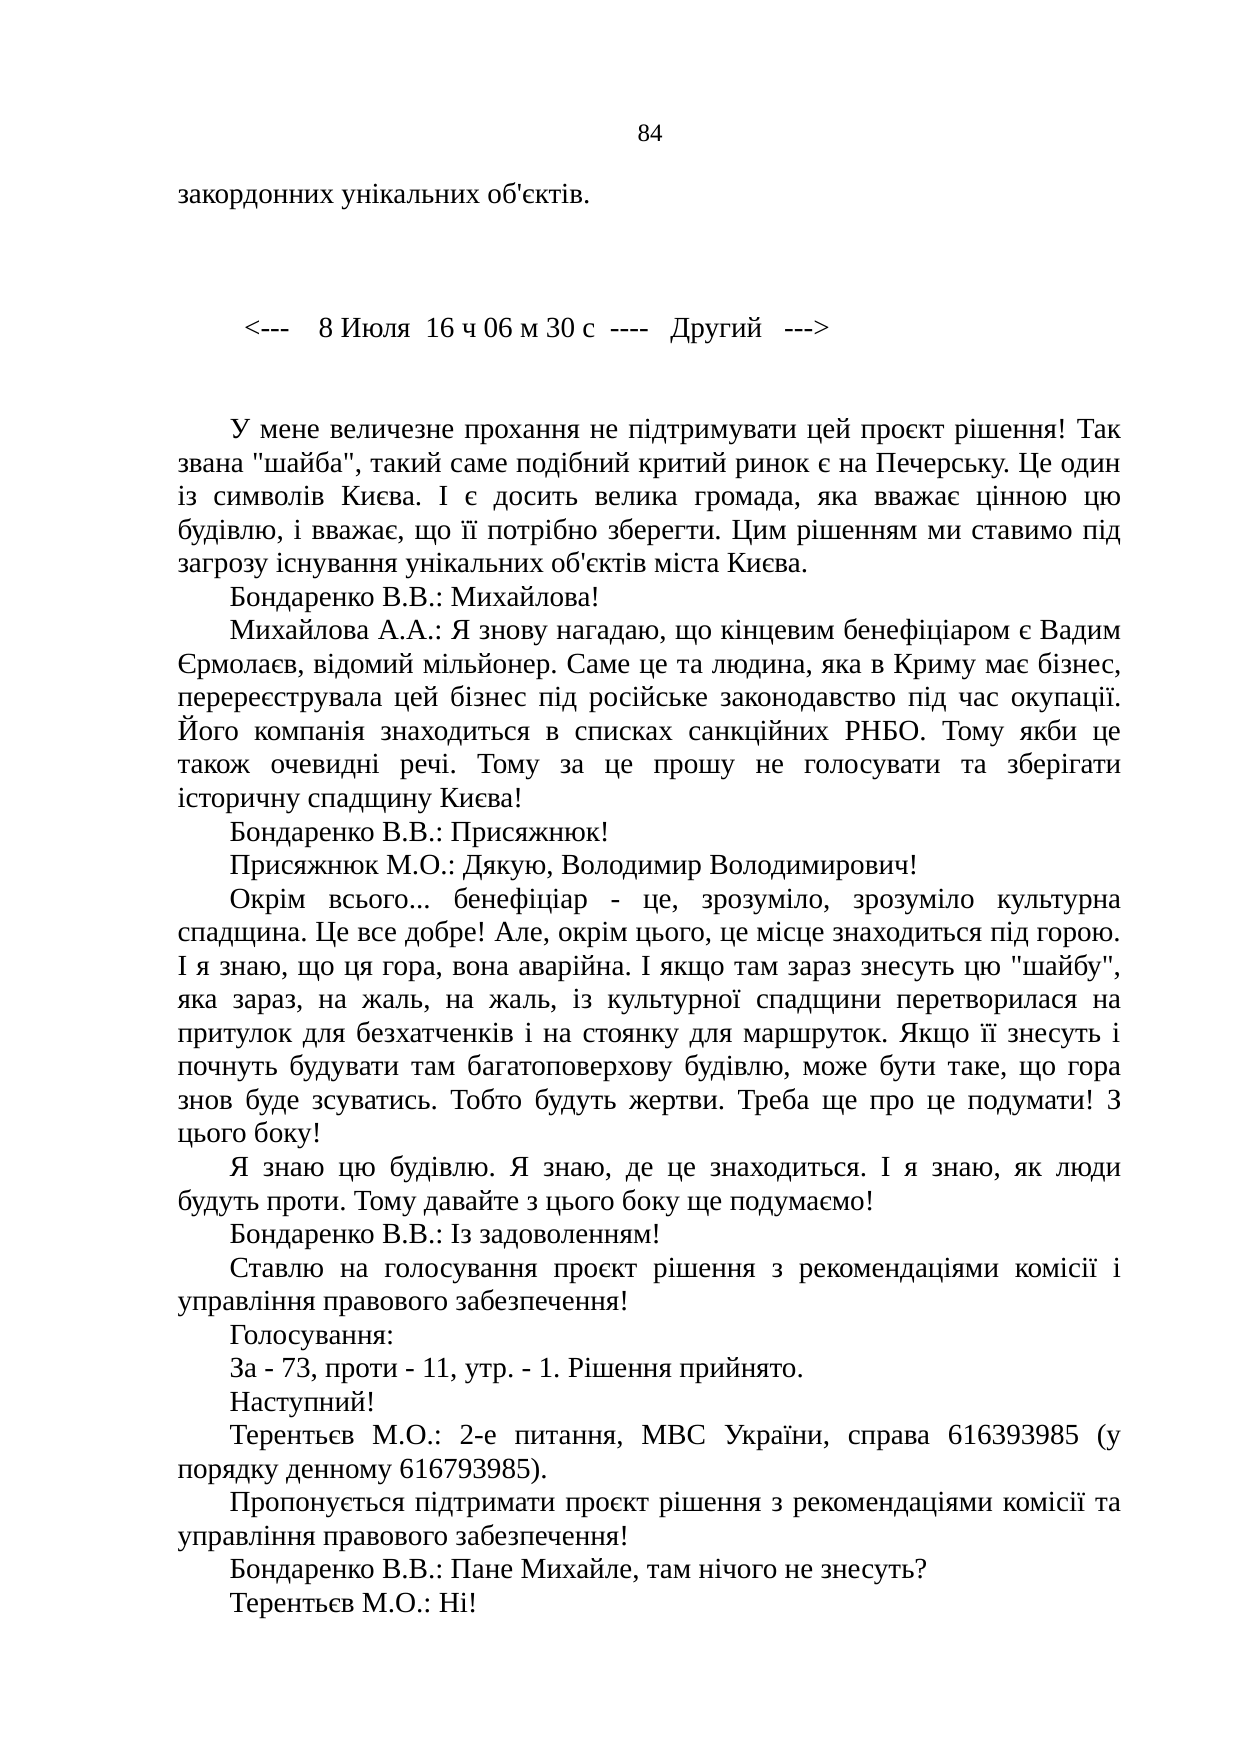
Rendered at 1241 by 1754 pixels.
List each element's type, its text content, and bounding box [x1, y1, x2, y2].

text Наступний! [177, 1384, 1122, 1417]
text Присяжнюк М.О.: Дякую, Володимир Володимирович! [177, 847, 1122, 881]
text Бондаренко В.В.: Присяжнюк! [177, 814, 1122, 847]
text Бондаренко В.В.: Михайлова! [177, 579, 1122, 612]
text Бондаренко В.В.: Пане Михайле, там нічого не знесуть? [177, 1552, 1122, 1585]
text Ставлю на голосування проєкт рішення з рекомендаціями комісії і управління правового забезпечення! [177, 1250, 1122, 1317]
text Терентьєв М.О.: Ні! [177, 1585, 1122, 1619]
text Михайлова А.А.: Я знову нагадаю, що кінцевим бенефіціаром є Вадим Єрмолаєв, відомий мільйонер. Саме це та людина, яка в Криму має бізнес, перереєструвала цей бізнес під російське законодавство під час окупації. Його компанія знаходиться в списках санкційних РНБО. Тому якби це також очевидні речі. Тому за це прошу не голосувати та зберігати історичну спадщину Києва! [177, 612, 1122, 814]
text Окрім всього... бенефіціар - це, зрозуміло, зрозуміло культурна спадщина. Це все добре! Але, окрім цього, це місце знаходиться під горою. І я знаю, що ця гора, вона аварійна. І якщо там зараз знесуть цю "шайбу", яка зараз, на жаль, на жаль, із культурної спадщини перетворилася на притулок для безхатченків і на стоянку для маршруток. Якщо її знесуть і почнуть будувати там багатоповерхову будівлю, може бути таке, що гора знов буде зсуватись. Тобто будуть жертви. Треба ще про це подумати! З цього боку! [177, 881, 1122, 1149]
text Пропонується підтримати проєкт рішення з рекомендаціями комісії та управління правового забезпечення! [177, 1484, 1122, 1552]
text Бондаренко В.В.: Із задоволенням! [177, 1216, 1122, 1250]
text Я знаю цю будівлю. Я знаю, де це знаходиться. І я знаю, як люди будуть проти. Тому давайте з цього боку ще подумаємо! [177, 1149, 1122, 1216]
text У мене величезне прохання не підтримувати цей проєкт рішення! Так звана "шайба", такий саме подібний критий ринок є на Печерську. Це один із символів Києва. І є досить велика громада, яка вважає цінною цю будівлю, і вважає, що її потрібно зберегти. Цим рішенням ми ставимо під загрозу існування унікальних об'єктів міста Києва. [177, 411, 1122, 579]
text <--- 8 Июля 16 ч 06 м 30 с ---- Другий ---> [177, 311, 1122, 344]
text закордонних унікальних об'єктів. [177, 176, 1122, 210]
text Терентьєв М.О.: 2-е питання, МВС України, справа 616393985 (у порядку денному 616793985). [177, 1417, 1122, 1484]
text Голосування: [177, 1317, 1122, 1350]
text За - 73, проти - 11, утр. - 1. Рішення прийнято. [177, 1350, 1122, 1384]
